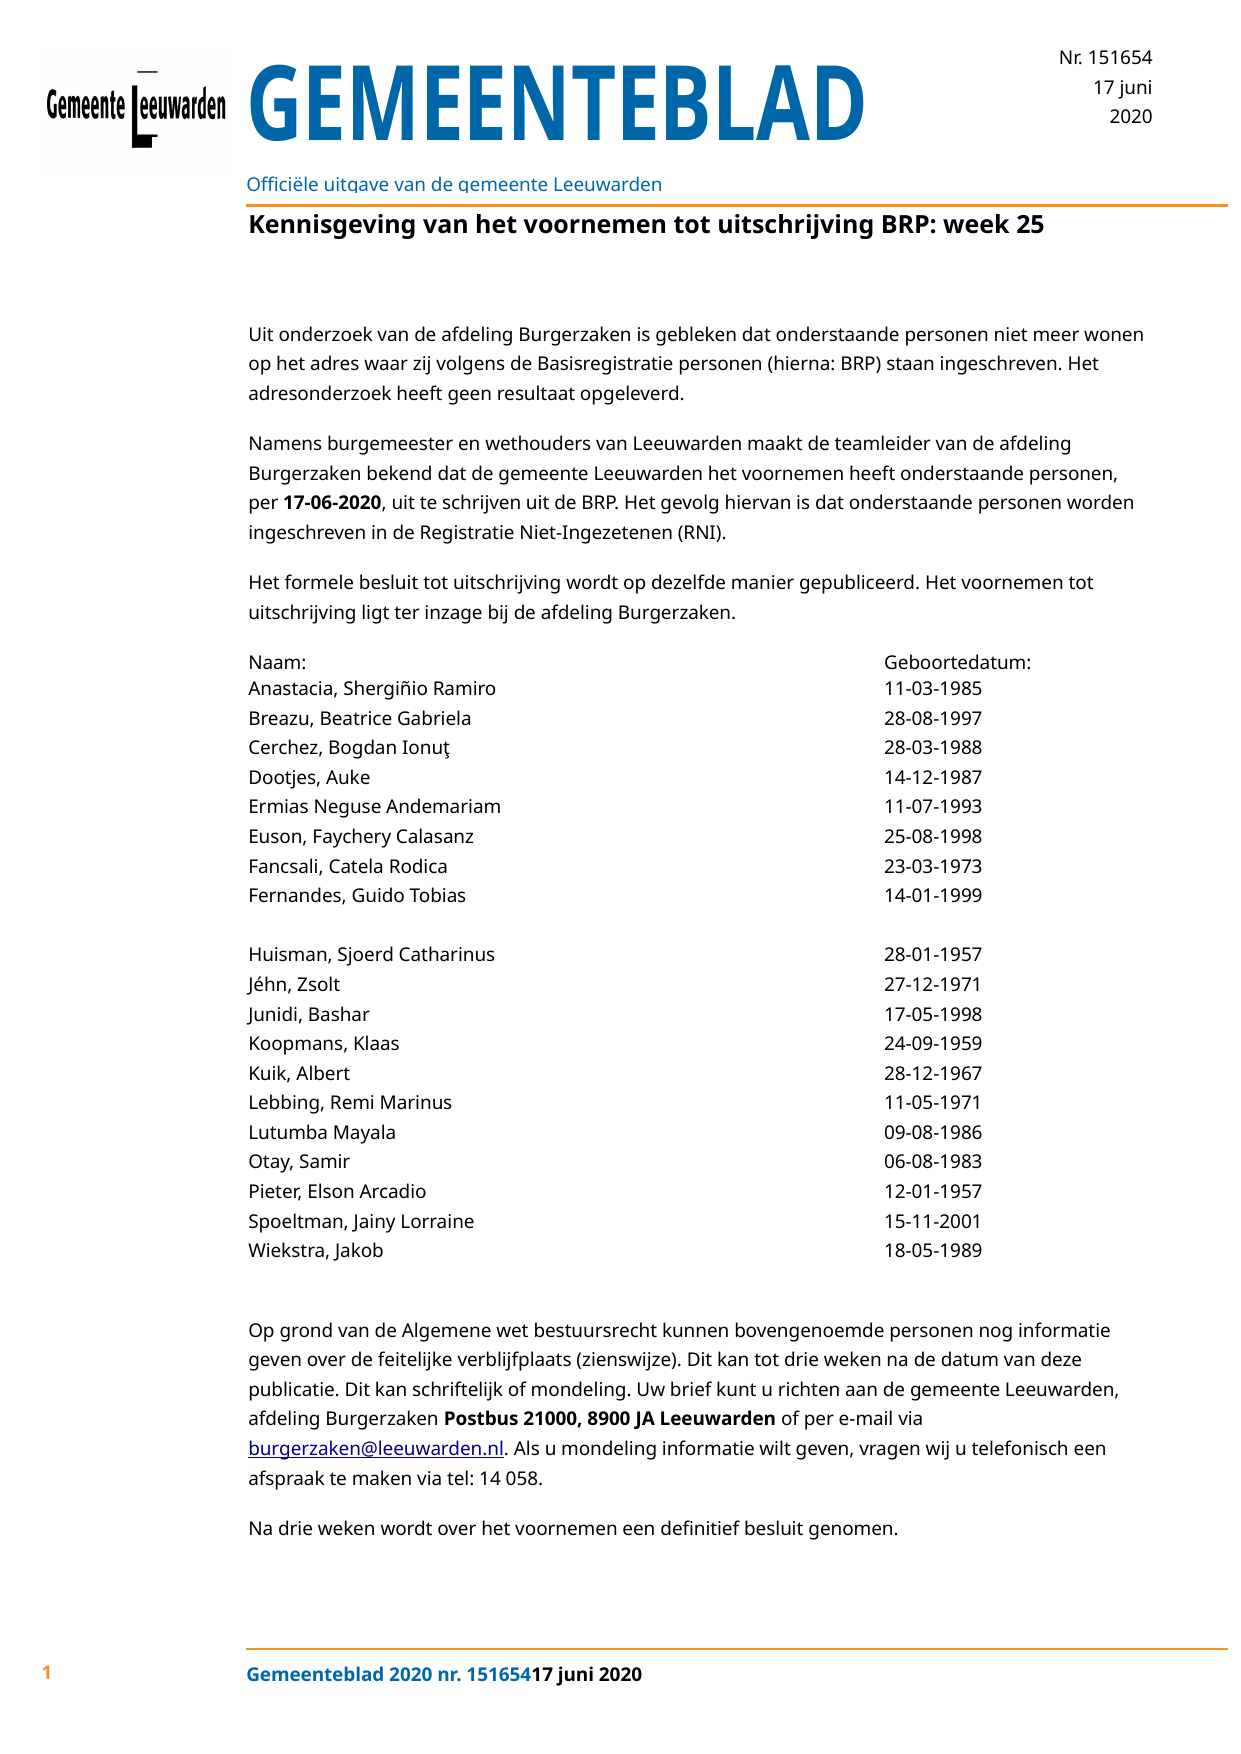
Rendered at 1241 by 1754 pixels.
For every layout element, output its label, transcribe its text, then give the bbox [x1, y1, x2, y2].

table_header Geboortedatum: [884, 650, 1152, 675]
table_cell 11-03-1985 28-08-1997 28-03-1988 14-12-1987 11-07-1993 25-08-1998 23-03-1973 14-01-1999 28-01-1957 27-12-1971 17-05-1998 24-09-1959 28-12-1967 11-05-1971 09-08-1986 06-08-1983 12-01-1957 15-11-2001 18-05-1989 [884, 675, 1152, 1263]
text Uit onderzoek van de afdeling Burgerzaken is gebleken dat onderstaande personen niet meer wonen op het adres waar zij volgens de Basisregistratie personen (hierna: BRP) staan ingeschreven. Het adresonderzoek heeft geen resultaat opgeleverd. [248, 321, 1152, 406]
picture [41, 47, 231, 172]
text Na drie weken wordt over het voornemen een definitief besluit genomen. [248, 1515, 1152, 1541]
text Namens burgemeester en wethouders van Leeuwarden maakt de teamleider van de afdeling Burgerzaken bekend dat de gemeente Leeuwarden het voornemen heeft onderstaande personen, per 17-06-2020, uit te schrijven uit de BRP. Het gevolg hiervan is dat onderstaande personen worden ingeschreven in de Registratie Niet-Ingezetenen (RNI). [248, 430, 1152, 545]
table_header Naam: [248, 650, 884, 675]
text Het formele besluit tot uitschrijving wordt op dezelfde manier gepubliceerd. Het voornemen tot uitschrijving ligt ter inzage bij de afdeling Burgerzaken. [248, 569, 1152, 625]
table_cell Anastacia, Shergiñio Ramiro Breazu, Beatrice Gabriela Cerchez, Bogdan Ionuţ Dootjes, Auke Ermias Neguse Andemariam Euson, Faychery Calasanz Fancsali, Catela Rodica Fernandes, Guido Tobias Huisman, Sjoerd Catharinus Jéhn, Zsolt Junidi, Bashar Koopmans, Klaas Kuik, Albert Lebbing, Remi Marinus Lutumba Mayala Otay, Samir Pieter, Elson Arcadio Spoeltman, Jainy Lorraine Wiekstra, Jakob [248, 675, 884, 1263]
text Kennisgeving van het voornemen tot uitschrijving BRP: week 25 [248, 207, 1152, 241]
text Op grond van de Algemene wet bestuursrecht kunnen bovengenoemde personen nog informatie geven over de feitelijke verblijfplaats (zienswijze). Dit kan tot drie weken na de datum van deze publicatie. Dit kan schriftelijk of mondeling. Uw brief kunt u richten aan de gemeente Leeuwarden, afdeling Burgerzaken Postbus 21000, 8900 JA Leeuwarden of per e-mail via burgerzaken@leeuwarden.nl. Als u mondeling informatie wilt geven, vragen wij u telefonisch een afspraak te maken via tel: 14 058. [248, 1317, 1152, 1490]
